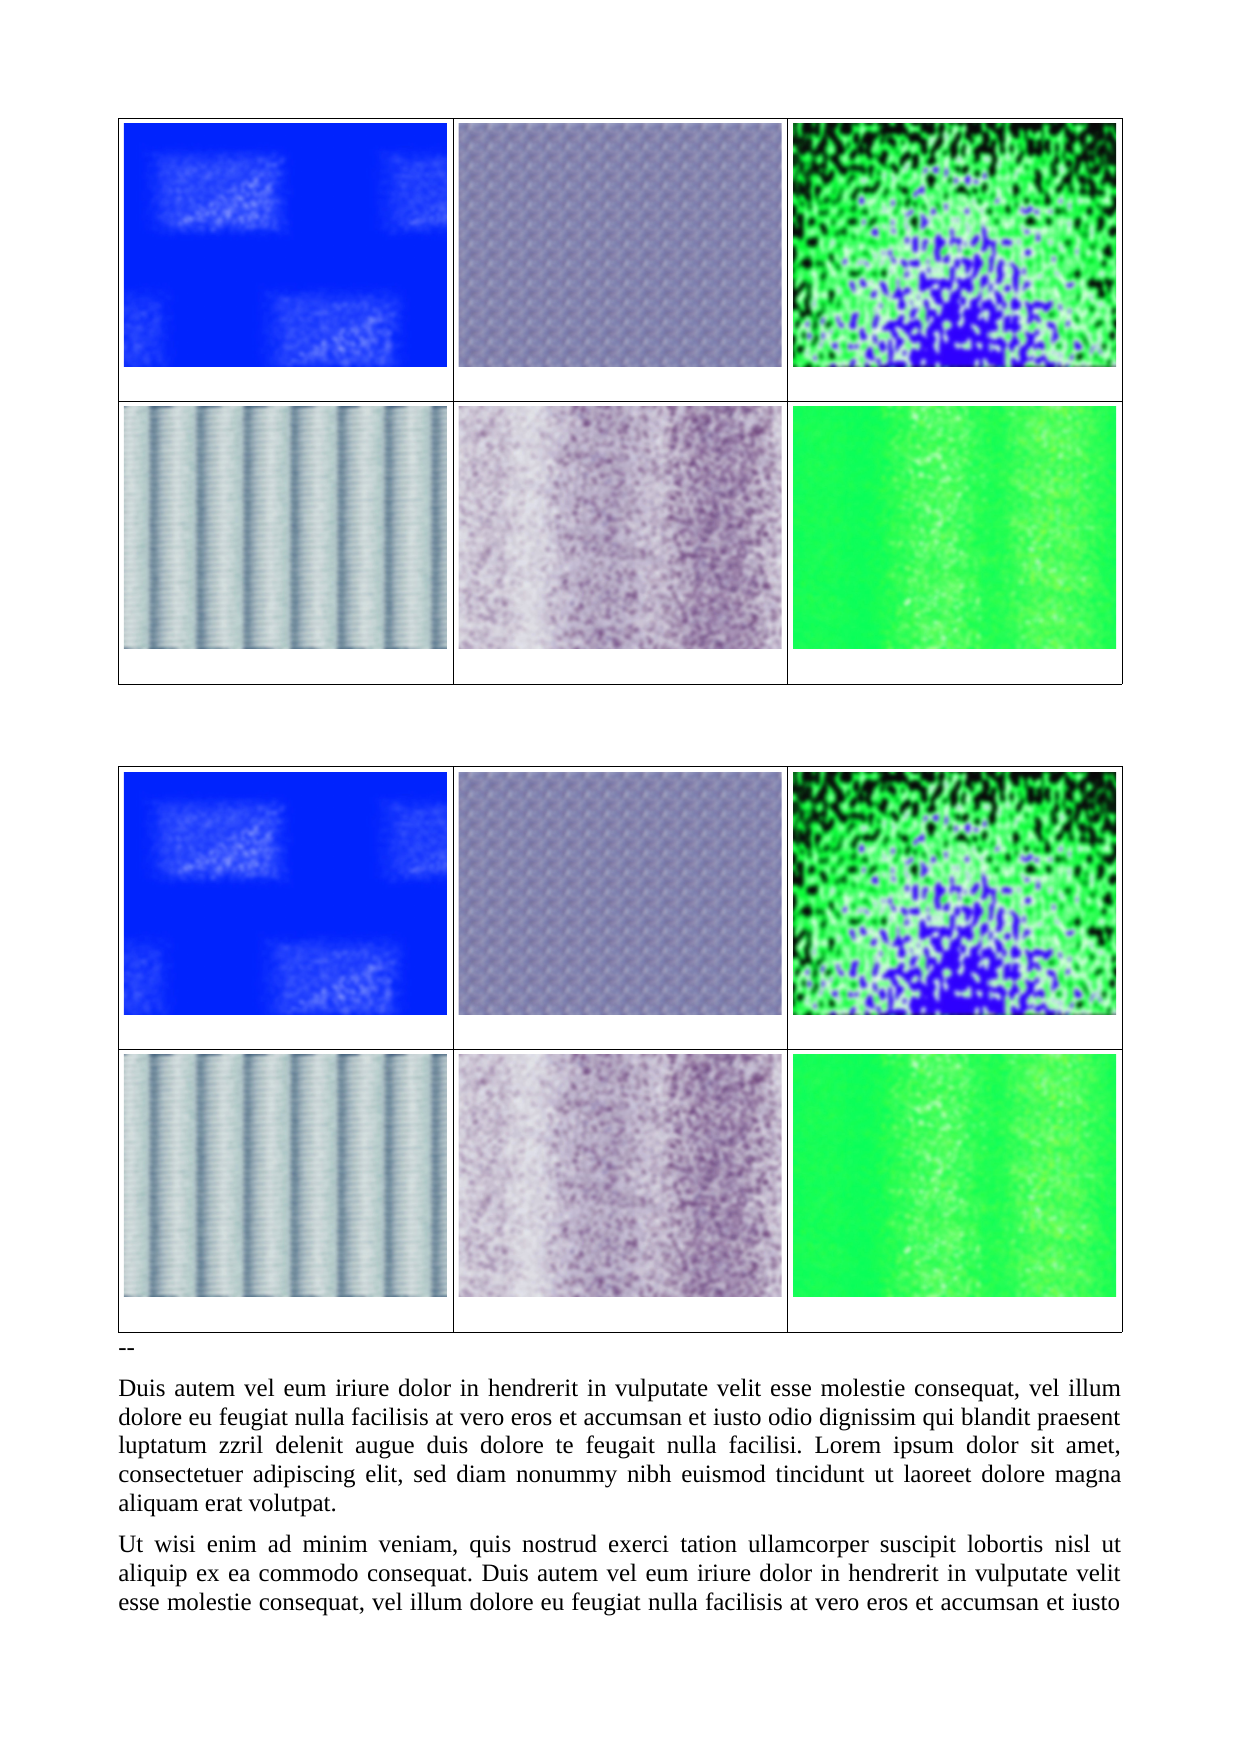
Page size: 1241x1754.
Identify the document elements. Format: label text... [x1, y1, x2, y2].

picture [123, 123, 447, 367]
picture [458, 772, 782, 1015]
picture [793, 1054, 1117, 1297]
table_cell [119, 1050, 453, 1332]
table_header [119, 767, 453, 1049]
table_header [119, 119, 453, 401]
text Duis autem vel eum iriure dolor in hendrerit in vulputate velit esse molestie consequat, vel illum dolore eu feugiat nulla facilisis at vero eros et accumsan et iusto odio dignissim qui blandit praesent luptatum zzril delenit augue duis dolore te feugait nulla facilisi. Lorem ipsum dolor sit amet, consectetuer adipiscing elit, sed diam nonummy nibh euismod tincidunt ut laoreet dolore magna aliquam erat volutpat. [118, 1373, 1122, 1517]
table_header [454, 767, 787, 1049]
table_cell [788, 1050, 1122, 1332]
table_cell [788, 402, 1122, 683]
picture [123, 772, 447, 1015]
picture [458, 1054, 782, 1297]
text -- [118, 1333, 1122, 1360]
table_cell [119, 402, 453, 683]
table_header [788, 119, 1122, 401]
table_cell [454, 1050, 787, 1332]
picture [123, 406, 447, 649]
table_cell [454, 402, 787, 683]
picture [793, 406, 1117, 649]
picture [793, 123, 1117, 367]
picture [458, 406, 782, 649]
table_header [788, 767, 1122, 1049]
text Ut wisi enim ad minim veniam, quis nostrud exerci tation ullamcorper suscipit lobortis nisl ut aliquip ex ea commodo consequat. Duis autem vel eum iriure dolor in hendrerit in vulputate velit esse molestie consequat, vel illum dolore eu feugiat nulla facilisis at vero eros et accumsan et iusto [118, 1529, 1122, 1615]
picture [458, 123, 782, 367]
picture [793, 772, 1117, 1015]
table_header [454, 119, 787, 401]
picture [123, 1054, 447, 1297]
